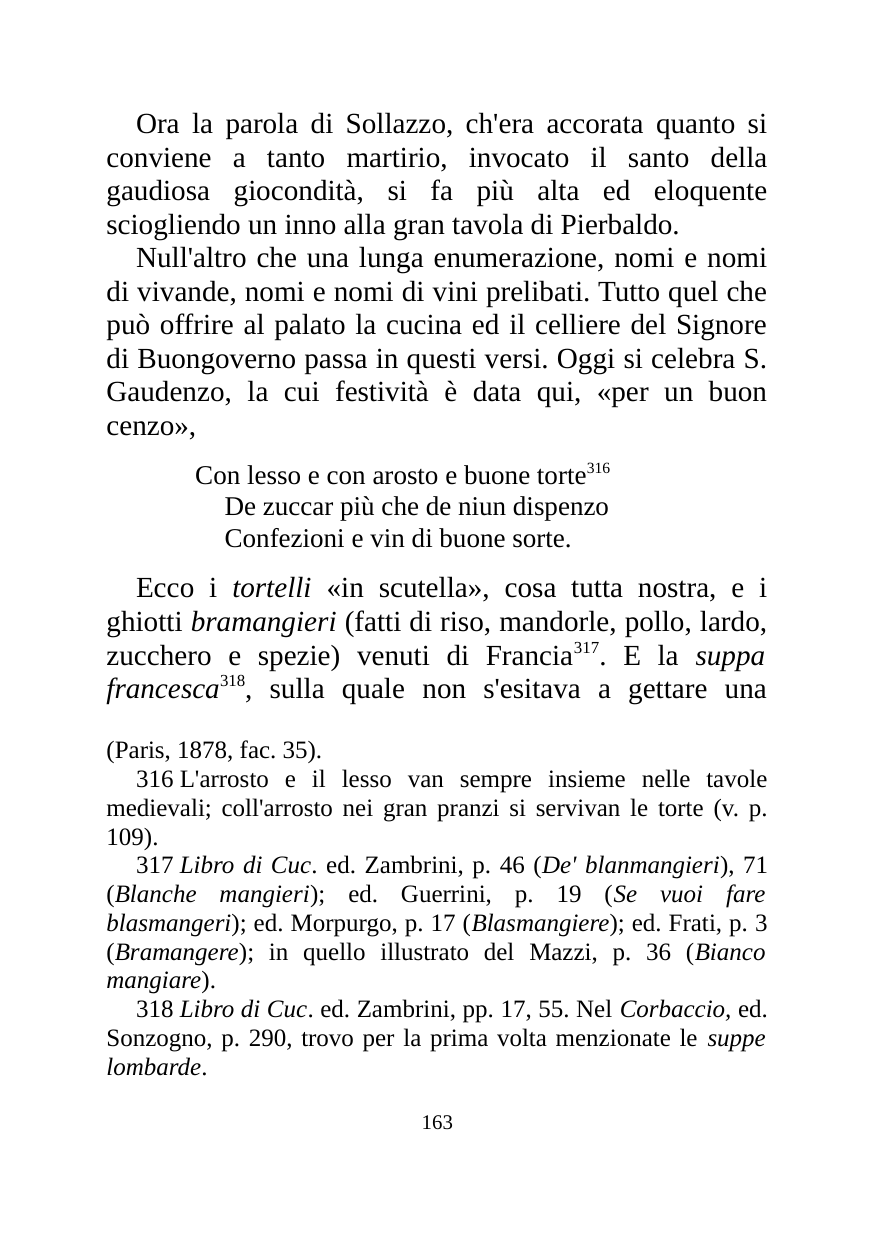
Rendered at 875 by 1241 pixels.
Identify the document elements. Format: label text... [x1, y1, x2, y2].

text Ecco i tortelli «in scutella», cosa tutta nostra, e i ghiotti bramangieri (fatti di riso, mandorle, pollo, lardo, zucchero e spezie) venuti di Francia. E la suppa francesca, sulla quale non s'esitava a gettare una [106, 571, 768, 705]
text Null'altro che una lunga enumerazione, nomi e nomi di vivande, nomi e nomi di vini prelibati. Tutto quel che può offrire al palato la cucina ed il celliere del Signore di Buongoverno passa in questi versi. Oggi si celebra S. Gaudenzo, la cui festività è data qui, «per un buon cenzo», [106, 240, 768, 442]
text Libro di Cuc. ed. Zambrini, pp. 17, 55. Nel Corbaccio, ed. Sonzogno, p. 290, trovo per la prima volta menzionate le suppe lombarde. [106, 994, 768, 1080]
text Ora la parola di Sollazzo, ch'era accorata quanto si conviene a tanto martirio, invocato il santo della gaudiosa giocondità, si fa più alta ed eloquente sciogliendo un inno alla gran tavola di Pierbaldo. [106, 106, 768, 240]
text Libro di Cuc. ed. Zambrini, p. 46 (De' blanmangieri), 71 (Blanche mangieri); ed. Guerrini, p. 19 (Se vuoi fare blasmangeri); ed. Morpurgo, p. 17 (Blasmangiere); ed. Frati, p. 3 (Bramangere); in quello illustrato del Mazzi, p. 36 (Bianco mangiare). [106, 850, 768, 994]
text Con lesso e con arosto e buone torte De zuccar più che de niun dispenzo Confezioni e vin di buone sorte. [195, 459, 768, 553]
text (Paris, 1878, fac. 35). [106, 735, 768, 764]
text L'arrosto e il lesso van sempre insieme nelle tavole medievali; coll'arrosto nei gran pranzi si servivan le torte (v. p. 109). [106, 764, 768, 850]
